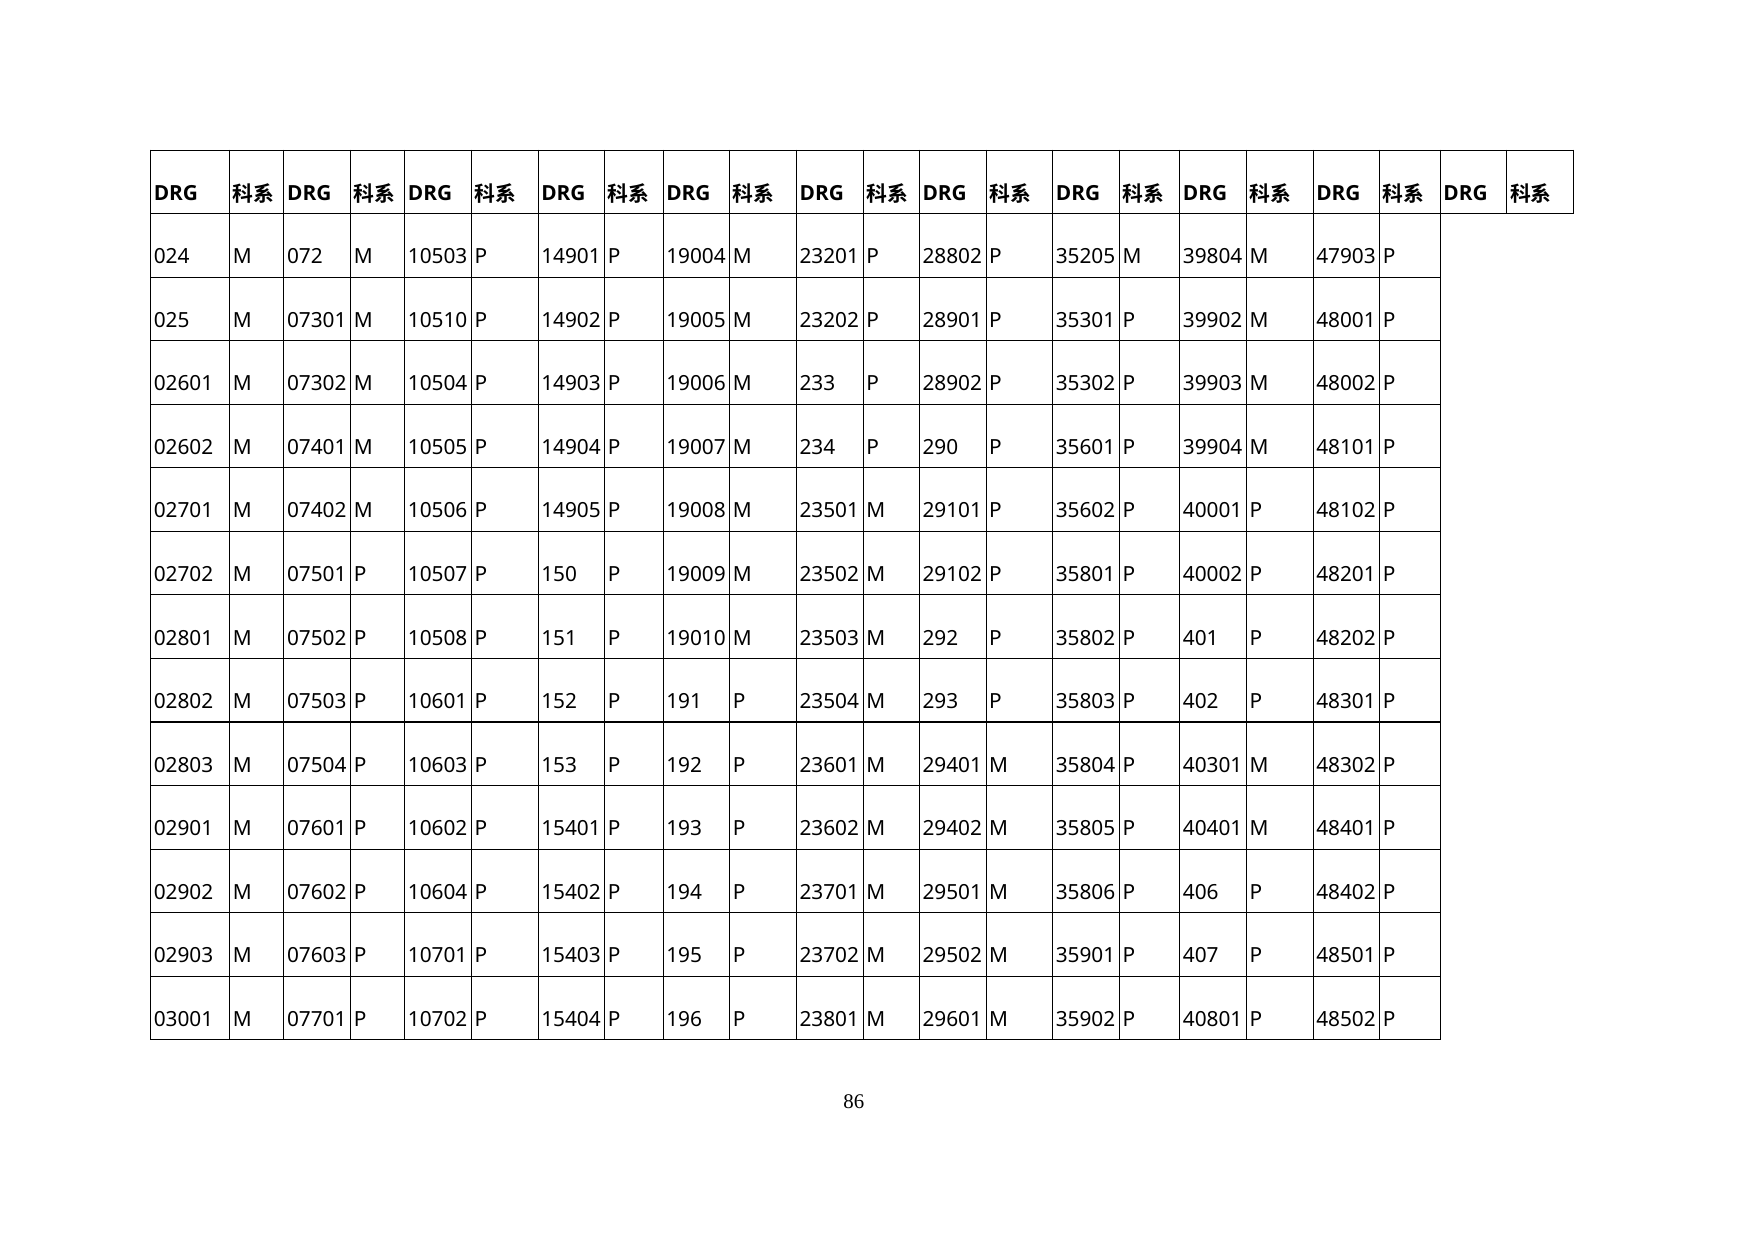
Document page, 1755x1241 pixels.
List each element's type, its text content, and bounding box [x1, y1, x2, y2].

table_cell 07502 [284, 595, 350, 658]
table_cell P [605, 913, 663, 976]
table_cell P [605, 468, 663, 531]
table_cell 48501 [1314, 913, 1379, 976]
table_cell 19004 [664, 214, 729, 277]
table_cell 07402 [284, 468, 350, 531]
table_cell P [351, 659, 404, 721]
table_cell 152 [539, 659, 604, 721]
table_cell M [230, 341, 283, 404]
table_cell M [1247, 214, 1313, 277]
table_header 科系 [472, 151, 538, 213]
table_cell 48301 [1314, 659, 1379, 721]
table_cell P [1247, 532, 1313, 594]
table_cell 48401 [1314, 786, 1379, 848]
table_cell M [730, 214, 796, 277]
table_cell 196 [664, 977, 729, 1039]
table_header 科系 [351, 151, 404, 213]
table_cell M [230, 214, 283, 277]
table_cell [1507, 594, 1573, 658]
table_cell P [351, 977, 404, 1039]
table_cell 39804 [1180, 214, 1246, 277]
table_cell 292 [920, 595, 986, 658]
table_cell P [1120, 977, 1179, 1039]
table_cell [1507, 912, 1573, 976]
table_cell P [1380, 913, 1440, 976]
table_cell [1507, 976, 1573, 1039]
table_cell 19010 [664, 595, 729, 658]
table_cell 233 [797, 341, 863, 404]
table_header DRG [1441, 151, 1506, 213]
table_header 科系 [1507, 151, 1573, 213]
table_cell 39904 [1180, 405, 1246, 467]
table_cell 40001 [1180, 468, 1246, 531]
table_cell P [1120, 405, 1179, 467]
table_cell P [730, 723, 796, 785]
table_cell 07302 [284, 341, 350, 404]
table_cell M [1247, 786, 1313, 848]
table_cell 10510 [405, 278, 471, 340]
table_header DRG [539, 151, 604, 213]
table_cell M [1247, 723, 1313, 785]
table_cell M [351, 468, 404, 531]
table_cell P [1380, 468, 1440, 531]
table_cell [1441, 531, 1507, 594]
table_cell 28901 [920, 278, 986, 340]
table_cell 195 [664, 913, 729, 976]
table_cell 14903 [539, 341, 604, 404]
table_cell [1441, 467, 1507, 531]
table_cell P [351, 913, 404, 976]
table_header DRG [151, 151, 229, 213]
table_cell [1441, 785, 1507, 848]
table_cell 35804 [1053, 723, 1119, 785]
table_cell 07504 [284, 723, 350, 785]
table_cell P [1380, 786, 1440, 848]
table_cell P [1380, 723, 1440, 785]
table_cell 23601 [797, 723, 863, 785]
table_cell 10503 [405, 214, 471, 277]
table_cell [1441, 594, 1507, 658]
table_cell 35902 [1053, 977, 1119, 1039]
table_cell 29501 [920, 850, 986, 912]
table_cell M [864, 532, 919, 594]
table_cell P [1380, 977, 1440, 1039]
table_cell 23701 [797, 850, 863, 912]
table_cell 39903 [1180, 341, 1246, 404]
table_cell 14905 [539, 468, 604, 531]
table_cell 35806 [1053, 850, 1119, 912]
table_cell 07501 [284, 532, 350, 594]
table_cell [1507, 277, 1573, 340]
table_cell M [864, 850, 919, 912]
table_cell 23602 [797, 786, 863, 848]
table_cell M [987, 723, 1052, 785]
table_cell P [730, 786, 796, 848]
table_cell M [230, 786, 283, 848]
table_cell 48001 [1314, 278, 1379, 340]
table_cell 35803 [1053, 659, 1119, 721]
table_cell P [987, 405, 1052, 467]
table_cell P [1120, 532, 1179, 594]
table_cell P [605, 659, 663, 721]
table_cell 02902 [151, 850, 229, 912]
table_cell 07401 [284, 405, 350, 467]
table_cell 35601 [1053, 405, 1119, 467]
table_cell 193 [664, 786, 729, 848]
table_cell [1507, 785, 1573, 848]
table_cell M [1247, 278, 1313, 340]
table_cell 02801 [151, 595, 229, 658]
table_cell M [351, 405, 404, 467]
table_cell P [1247, 468, 1313, 531]
table_cell 10507 [405, 532, 471, 594]
table_cell [1507, 531, 1573, 594]
table_cell 23504 [797, 659, 863, 721]
table_cell M [864, 723, 919, 785]
table_cell P [351, 850, 404, 912]
table_cell P [351, 595, 404, 658]
table_cell 025 [151, 278, 229, 340]
table_cell 35802 [1053, 595, 1119, 658]
table_cell 07603 [284, 913, 350, 976]
table_cell M [230, 977, 283, 1039]
table_cell P [1247, 977, 1313, 1039]
table_cell [1507, 467, 1573, 531]
table_cell 024 [151, 214, 229, 277]
table_cell M [730, 341, 796, 404]
table_cell P [987, 468, 1052, 531]
table_header DRG [920, 151, 986, 213]
table_cell 10603 [405, 723, 471, 785]
table_cell 39902 [1180, 278, 1246, 340]
table_cell 072 [284, 214, 350, 277]
table_cell P [605, 532, 663, 594]
table_cell 40401 [1180, 786, 1246, 848]
table_cell 19008 [664, 468, 729, 531]
table_cell 35302 [1053, 341, 1119, 404]
table_cell M [230, 278, 283, 340]
table_cell [1441, 912, 1507, 976]
table_cell [1507, 404, 1573, 467]
table_cell 15401 [539, 786, 604, 848]
table_cell P [730, 913, 796, 976]
table_cell M [864, 786, 919, 848]
table_cell 02803 [151, 723, 229, 785]
table_cell 48302 [1314, 723, 1379, 785]
table_cell P [1380, 595, 1440, 658]
table_cell [1441, 976, 1507, 1039]
table_cell 23801 [797, 977, 863, 1039]
table_cell 19009 [664, 532, 729, 594]
table_cell P [605, 214, 663, 277]
table_cell P [1380, 278, 1440, 340]
table_cell P [987, 659, 1052, 721]
table_cell P [472, 341, 538, 404]
table_cell P [1120, 659, 1179, 721]
table_cell [1441, 404, 1507, 467]
table_cell 29601 [920, 977, 986, 1039]
table_header 科系 [864, 151, 919, 213]
table_cell P [1120, 850, 1179, 912]
table_cell 35901 [1053, 913, 1119, 976]
table_cell 35602 [1053, 468, 1119, 531]
table_cell 23502 [797, 532, 863, 594]
table_cell P [730, 659, 796, 721]
table_cell 48202 [1314, 595, 1379, 658]
table_cell M [230, 913, 283, 976]
table_cell 29402 [920, 786, 986, 848]
table_cell [1441, 340, 1507, 404]
table_cell 40301 [1180, 723, 1246, 785]
table_cell M [230, 405, 283, 467]
table_cell 02802 [151, 659, 229, 721]
table_cell 19005 [664, 278, 729, 340]
table_cell [1441, 277, 1507, 340]
table_cell P [605, 786, 663, 848]
table_cell P [472, 977, 538, 1039]
table_cell 48002 [1314, 341, 1379, 404]
table_cell P [1247, 913, 1313, 976]
table_cell 23501 [797, 468, 863, 531]
table_cell 29102 [920, 532, 986, 594]
table_cell P [605, 278, 663, 340]
table_cell 10508 [405, 595, 471, 658]
table_cell 28802 [920, 214, 986, 277]
table_cell P [472, 850, 538, 912]
table_cell 23202 [797, 278, 863, 340]
table_cell 10604 [405, 850, 471, 912]
table_cell 07503 [284, 659, 350, 721]
table_cell 10602 [405, 786, 471, 848]
table_cell M [987, 977, 1052, 1039]
table_cell M [864, 468, 919, 531]
table_cell M [1247, 405, 1313, 467]
table_cell P [351, 723, 404, 785]
table_cell P [605, 595, 663, 658]
table_cell 40801 [1180, 977, 1246, 1039]
table_cell P [472, 595, 538, 658]
table_cell 234 [797, 405, 863, 467]
table_cell 150 [539, 532, 604, 594]
table_cell 02701 [151, 468, 229, 531]
table_cell M [864, 913, 919, 976]
table_cell P [864, 214, 919, 277]
table_cell 47903 [1314, 214, 1379, 277]
table_cell P [1380, 532, 1440, 594]
table_cell P [1120, 341, 1179, 404]
table_cell 290 [920, 405, 986, 467]
table_cell P [1120, 786, 1179, 848]
table_cell 192 [664, 723, 729, 785]
table_cell 401 [1180, 595, 1246, 658]
table_cell M [230, 723, 283, 785]
table_cell 48101 [1314, 405, 1379, 467]
table_cell M [230, 468, 283, 531]
table_cell 191 [664, 659, 729, 721]
table_cell P [472, 723, 538, 785]
table_cell M [730, 278, 796, 340]
table_cell 03001 [151, 977, 229, 1039]
table_cell 23702 [797, 913, 863, 976]
table_cell M [864, 595, 919, 658]
table_cell 10505 [405, 405, 471, 467]
table_header 科系 [1380, 151, 1440, 213]
table_cell M [230, 595, 283, 658]
table_cell P [987, 278, 1052, 340]
table_header DRG [664, 151, 729, 213]
table_header 科系 [605, 151, 663, 213]
table_cell 07602 [284, 850, 350, 912]
table_cell P [472, 405, 538, 467]
table_cell 293 [920, 659, 986, 721]
table_cell P [472, 913, 538, 976]
table_cell P [605, 850, 663, 912]
table_cell 402 [1180, 659, 1246, 721]
table_cell P [351, 786, 404, 848]
table_cell 14904 [539, 405, 604, 467]
table_cell P [1380, 214, 1440, 277]
table_header DRG [405, 151, 471, 213]
table_cell 15404 [539, 977, 604, 1039]
table_cell 10702 [405, 977, 471, 1039]
table_cell 153 [539, 723, 604, 785]
table_cell 23201 [797, 214, 863, 277]
table_cell 29502 [920, 913, 986, 976]
table_cell 19007 [664, 405, 729, 467]
table_cell 14902 [539, 278, 604, 340]
table_cell 35205 [1053, 214, 1119, 277]
table_cell M [1247, 341, 1313, 404]
table_cell P [1380, 341, 1440, 404]
table_cell 10504 [405, 341, 471, 404]
table_header 科系 [1247, 151, 1313, 213]
table_cell 14901 [539, 214, 604, 277]
table_cell [1507, 214, 1573, 277]
table_header DRG [1314, 151, 1379, 213]
table_cell 194 [664, 850, 729, 912]
table_cell P [987, 532, 1052, 594]
table_cell 151 [539, 595, 604, 658]
table_cell [1507, 849, 1573, 912]
table_cell 48402 [1314, 850, 1379, 912]
table_cell 23503 [797, 595, 863, 658]
table_cell 29101 [920, 468, 986, 531]
table_cell P [1247, 850, 1313, 912]
table_cell P [351, 532, 404, 594]
table_header DRG [284, 151, 350, 213]
table_cell [1507, 340, 1573, 404]
table_cell M [230, 850, 283, 912]
table_cell P [472, 659, 538, 721]
table_cell 02901 [151, 786, 229, 848]
table_cell P [1247, 659, 1313, 721]
table_cell P [987, 214, 1052, 277]
table_cell P [1247, 595, 1313, 658]
table_cell P [1120, 468, 1179, 531]
table_cell 406 [1180, 850, 1246, 912]
table_cell [1441, 721, 1507, 785]
table_cell 10601 [405, 659, 471, 721]
table_cell P [1120, 913, 1179, 976]
table_cell M [987, 786, 1052, 848]
table_cell P [605, 977, 663, 1039]
table_cell [1507, 658, 1573, 721]
table_cell P [472, 214, 538, 277]
table_header DRG [1180, 151, 1246, 213]
table_cell P [472, 786, 538, 848]
table_cell P [987, 595, 1052, 658]
table_cell 02702 [151, 532, 229, 594]
table_cell [1441, 849, 1507, 912]
table_cell P [864, 278, 919, 340]
table_cell 48201 [1314, 532, 1379, 594]
table_cell M [987, 850, 1052, 912]
table_cell P [730, 977, 796, 1039]
table_cell 07301 [284, 278, 350, 340]
table_cell 19006 [664, 341, 729, 404]
table_cell 28902 [920, 341, 986, 404]
table_cell M [351, 341, 404, 404]
table_cell M [230, 659, 283, 721]
table_cell M [730, 532, 796, 594]
table_cell M [987, 913, 1052, 976]
table_cell 15402 [539, 850, 604, 912]
table_cell M [351, 214, 404, 277]
table_cell P [605, 723, 663, 785]
table_cell P [605, 405, 663, 467]
table_header 科系 [230, 151, 283, 213]
table_cell M [864, 659, 919, 721]
table_cell 48502 [1314, 977, 1379, 1039]
table_cell P [1120, 278, 1179, 340]
table_cell P [1380, 659, 1440, 721]
table_cell P [1120, 723, 1179, 785]
table_cell 35805 [1053, 786, 1119, 848]
table_cell 10701 [405, 913, 471, 976]
table_cell 02601 [151, 341, 229, 404]
table_cell P [864, 341, 919, 404]
table_cell P [472, 468, 538, 531]
table_cell [1441, 214, 1507, 277]
table_cell P [605, 341, 663, 404]
table_cell 07701 [284, 977, 350, 1039]
table_cell 29401 [920, 723, 986, 785]
table_cell 10506 [405, 468, 471, 531]
table_cell M [1120, 214, 1179, 277]
table_cell M [730, 595, 796, 658]
table_cell P [987, 341, 1052, 404]
table_cell P [472, 278, 538, 340]
table_cell P [730, 850, 796, 912]
table_cell 02903 [151, 913, 229, 976]
table_cell [1441, 658, 1507, 721]
table_header 科系 [730, 151, 796, 213]
table_cell M [230, 532, 283, 594]
table_cell P [472, 532, 538, 594]
table_cell 02602 [151, 405, 229, 467]
table_header 科系 [987, 151, 1052, 213]
table_cell 07601 [284, 786, 350, 848]
table_cell M [730, 468, 796, 531]
table_header 科系 [1120, 151, 1179, 213]
table_cell M [351, 278, 404, 340]
table_header DRG [1053, 151, 1119, 213]
table_cell P [1120, 595, 1179, 658]
table_cell M [864, 977, 919, 1039]
table_cell M [730, 405, 796, 467]
table_cell P [864, 405, 919, 467]
table_cell 15403 [539, 913, 604, 976]
table_cell 40002 [1180, 532, 1246, 594]
table_cell [1507, 721, 1573, 785]
table_cell 35801 [1053, 532, 1119, 594]
table_cell 35301 [1053, 278, 1119, 340]
table_cell 407 [1180, 913, 1246, 976]
table_cell 48102 [1314, 468, 1379, 531]
table_cell P [1380, 850, 1440, 912]
table_header DRG [797, 151, 863, 213]
table_cell P [1380, 405, 1440, 467]
